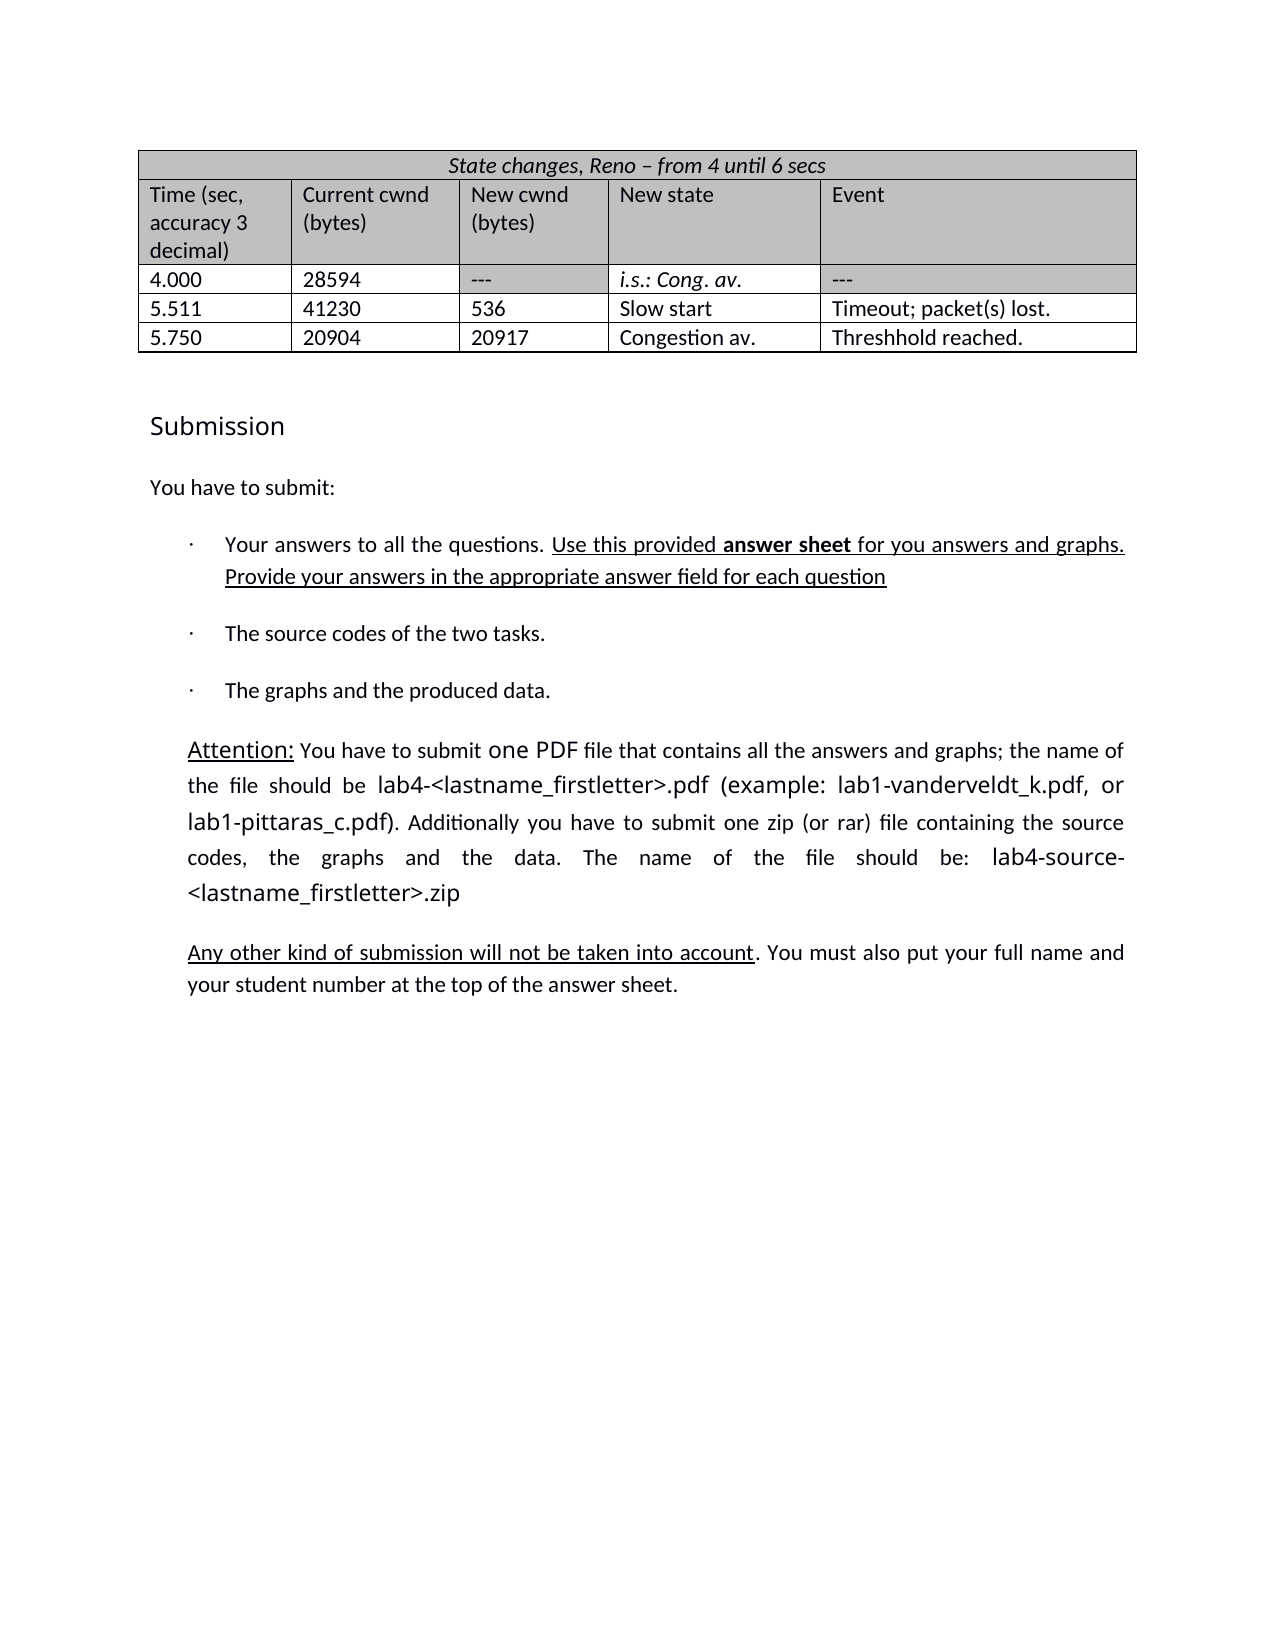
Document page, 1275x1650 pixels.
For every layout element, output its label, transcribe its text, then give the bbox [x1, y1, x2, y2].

table_cell New cwnd (bytes) [460, 180, 608, 264]
table_cell Congestion av. [609, 323, 820, 351]
list Your answers to all the questions. Use this provided answer sheet for you answers and graphs. Provide your answers in the appropriate answer field for each question [187, 530, 1125, 590]
text Any other kind of submission will not be taken into account. You must also put your full name and your student number at the top of the answer sheet. [187, 938, 1125, 998]
table_cell 5.750 [139, 323, 291, 351]
table_cell Time (sec, accuracy 3 decimal) [139, 180, 291, 264]
table_cell Slow start [609, 294, 820, 322]
table_cell 41230 [292, 294, 459, 322]
table_cell --- [460, 265, 608, 293]
text You have to submit: [150, 473, 1125, 501]
table_cell Current cwnd (bytes) [292, 180, 459, 264]
list The graphs and the produced data. [187, 676, 1125, 704]
text Attention: You have to submit one PDF file that contains all the answers and graphs; the name of the file should be lab4-<lastname_firstletter>.pdf (example: lab1-vanderveldt_k.pdf, or lab1-pittaras_c.pdf). Additionally you have to submit one zip (or rar) file containing the source codes, the graphs and the data. The name of the file should be: lab4-source-<lastname_firstletter>.zip [187, 733, 1125, 908]
table_cell 28594 [292, 265, 459, 293]
table_cell i.s.: Cong. av. [609, 265, 820, 293]
table_cell Event [821, 180, 1136, 264]
table_cell Timeout; packet(s) lost. [821, 294, 1136, 322]
table_cell New state [609, 180, 820, 264]
table_header State changes, Reno – from 4 until 6 secs [139, 151, 1136, 179]
table_cell --- [821, 265, 1136, 293]
table_cell 20917 [460, 323, 608, 351]
subtitle Submission [150, 408, 1125, 442]
table_cell 20904 [292, 323, 459, 351]
table_cell Threshhold reached. [821, 323, 1136, 351]
list The source codes of the two tasks. [187, 619, 1125, 647]
table_cell 4.000 [139, 265, 291, 293]
table_cell 5.511 [139, 294, 291, 322]
table_cell 536 [460, 294, 608, 322]
